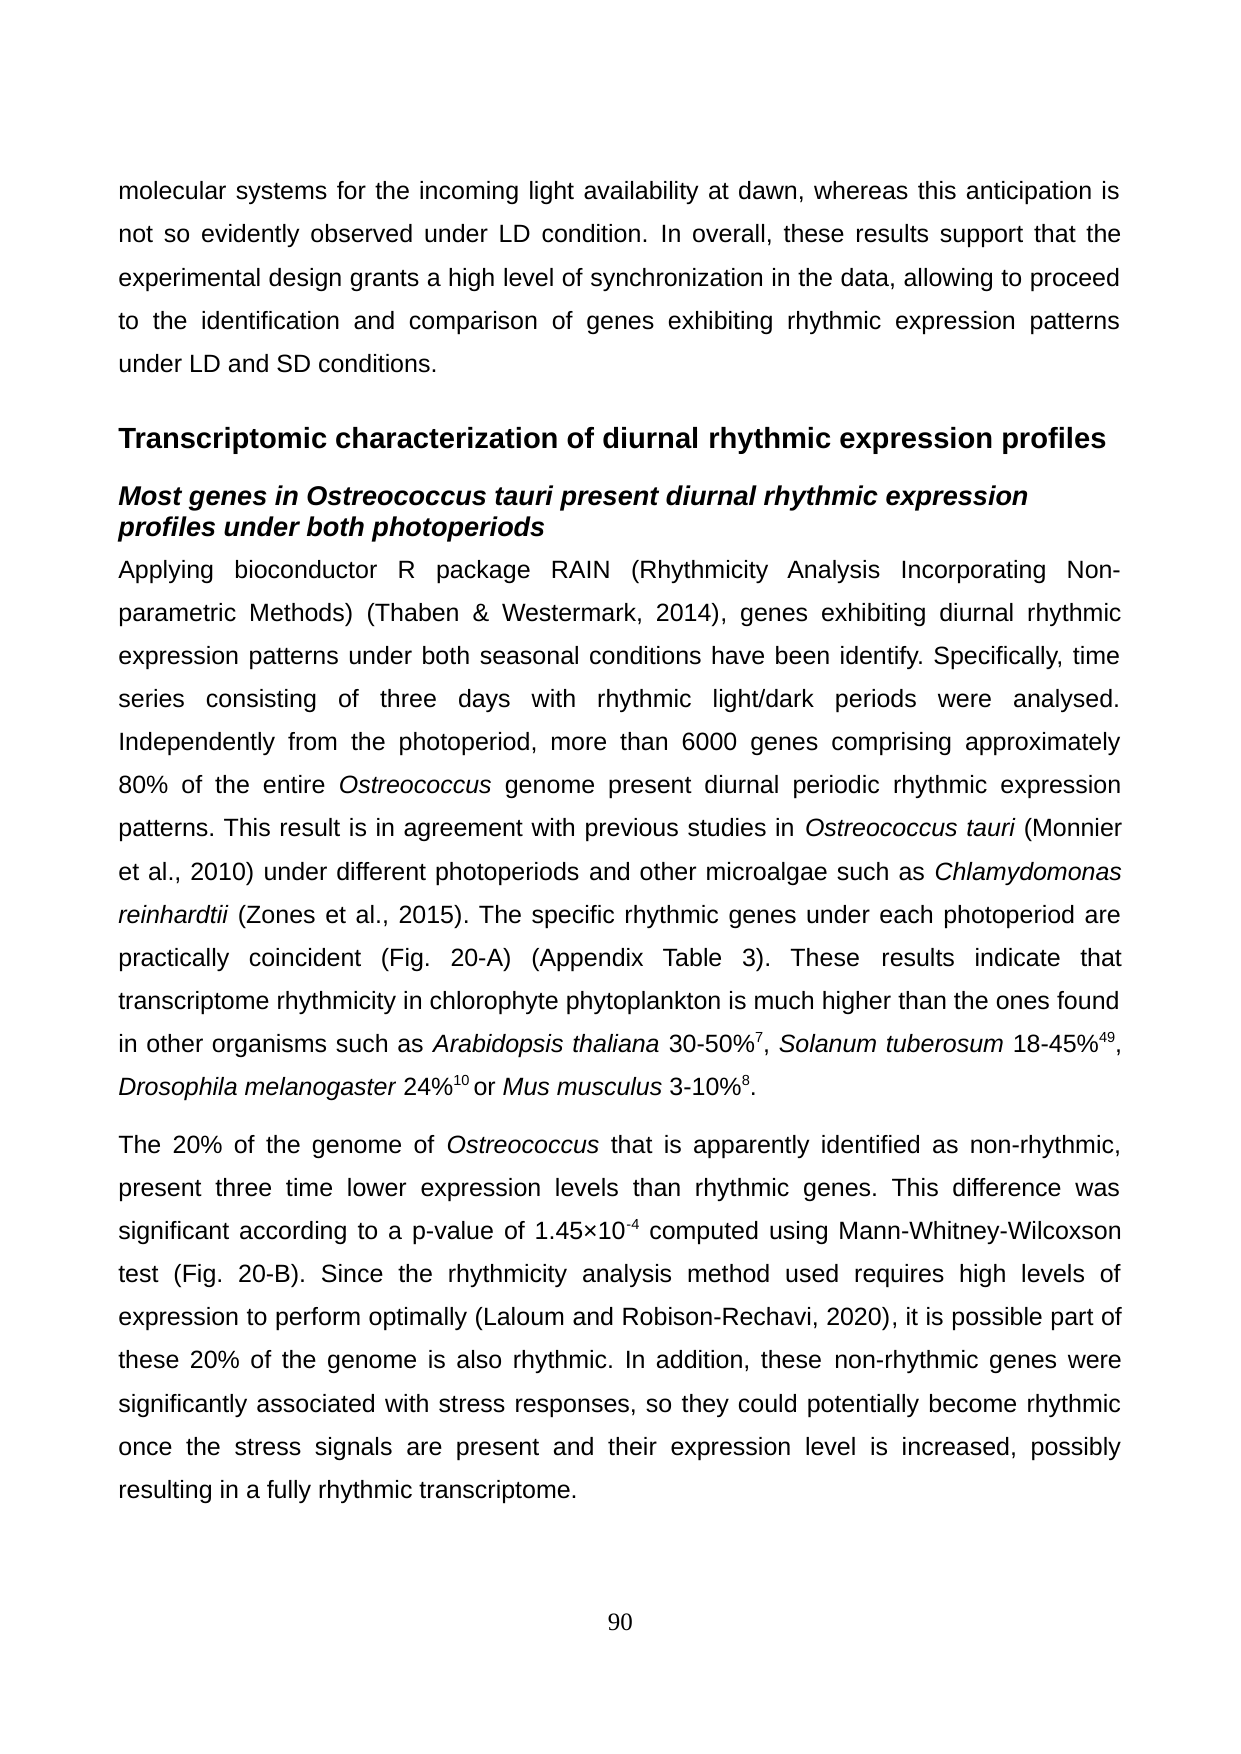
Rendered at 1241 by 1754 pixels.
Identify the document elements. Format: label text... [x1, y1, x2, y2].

subtitle Most genes in Ostreococcus tauri present diurnal rhythmic expression profiles under both photoperiods [118, 480, 1122, 542]
text molecular systems for the incoming light availability at dawn, whereas this anticipation is not so evidently observed under LD condition. In overall, these results support that the experimental design grants a high level of synchronization in the data, allowing to proceed to the identification and comparison of genes exhibiting rhythmic expression patterns under LD and SD conditions. [118, 176, 1122, 378]
text The 20% of the genome of Ostreococcus that is apparently identified as non-rhythmic, present three time lower expression levels than rhythmic genes. This difference was significant according to a p-value of 1.45×10-4 computed using Mann-Whitney-Wilcoxson test (Fig. 20-B). Since the rhythmicity analysis method used requires high levels of expression to perform optimally (Laloum and Robison-Rechavi, 2020), it is possible part of these 20% of the genome is also rhythmic. In addition, these non-rhythmic genes were significantly associated with stress responses, so they could potentially become rhythmic once the stress signals are present and their expression level is increased, possibly resulting in a fully rhythmic transcriptome. [118, 1130, 1122, 1504]
text Applying bioconductor R package RAIN (Rhythmicity Analysis Incorporating Non-parametric Methods) (Thaben & Westermark, 2014)⁠, genes exhibiting diurnal rhythmic expression patterns under both seasonal conditions have been identify. Specifically, time series consisting of three days with rhythmic light/dark periods were analysed. Independently from the photoperiod, more than 6000 genes comprising approximately 80% of the entire Ostreococcus genome present diurnal periodic rhythmic expression patterns. This result is in agreement with previous studies in Ostreococcus tauri (Monnier et al., 2010)⁠ under different photoperiods and other microalgae such as Chlamydomonas reinhardtii (Zones et al., 2015)⁠. The specific rhythmic genes under each photoperiod are practically coincident (Fig. 20-A) (Appendix Table 3). These results indicate that transcriptome rhythmicity in chlorophyte phytoplankton is much higher than the ones found in other organisms such as Arabidopsis thaliana 30-50%7⁠, Solanum tuberosum 18-45%49⁠, Drosophila melanogaster 24%10⁠ or Mus musculus 3-10%8⁠. [118, 555, 1122, 1101]
subtitle Transcriptomic characterization of diurnal rhythmic expression profiles [118, 421, 1122, 455]
